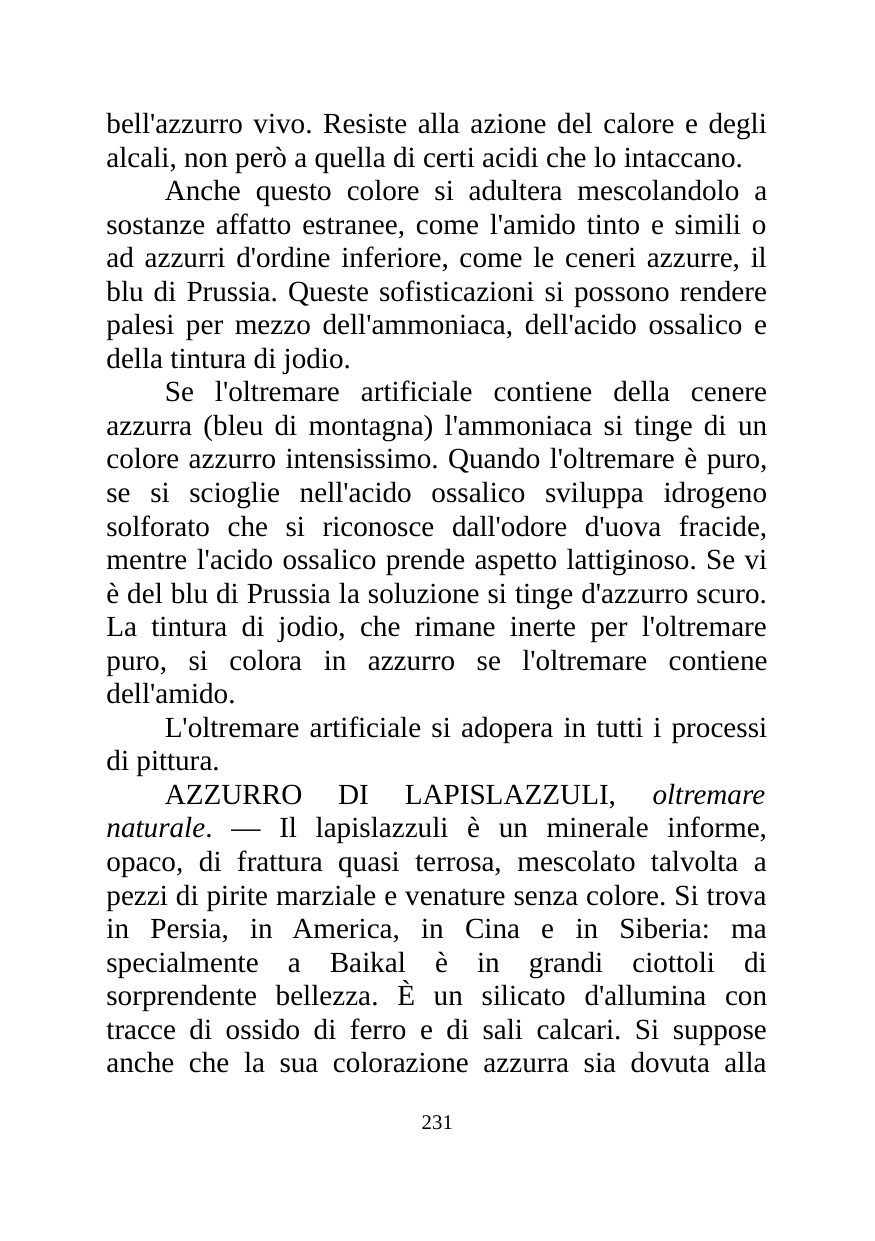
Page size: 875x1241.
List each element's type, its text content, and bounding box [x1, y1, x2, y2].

text Se l'oltremare artificiale contiene della cenere azzurra (bleu di montagna) l'ammoniaca si tinge di un colore azzurro intensissimo. Quando l'oltremare è puro, se si scioglie nell'acido ossalico sviluppa idrogeno solforato che si riconosce dall'odore d'uova fracide, mentre l'acido ossalico prende aspetto lattiginoso. Se vi è del blu di Prussia la soluzione si tinge d'azzurro scuro. La tintura di jodio, che rimane inerte per l'oltremare puro, si colora in azzurro se l'oltremare contiene dell'amido. [106, 374, 768, 710]
text L'oltremare artificiale si adopera in tutti i processi di pittura. [106, 710, 768, 777]
text AZZURRO DI LAPISLAZZULI, oltremare naturale. — Il lapislazzuli è un minerale informe, opaco, di frattura quasi terrosa, mescolato talvolta a pezzi di pirite marziale e venature senza colore. Si trova in Persia, in America, in Cina e in Siberia: ma specialmente a Baikal è in grandi ciottoli di sorprendente bellezza. È un silicato d'allumina con tracce di ossido di ferro e di sali calcari. Si suppose anche che la sua colorazione azzurra sia dovuta alla [106, 777, 768, 1079]
text Anche questo colore si adultera mescolandolo a sostanze affatto estranee, come l'amido tinto e simili o ad azzurri d'ordine inferiore, come le ceneri azzurre, il blu di Prussia. Queste sofisticazioni si possono rendere palesi per mezzo dell'ammoniaca, dell'acido ossalico e della tintura di jodio. [106, 173, 768, 374]
text bell'azzurro vivo. Resiste alla azione del calore e degli alcali, non però a quella di certi acidi che lo intaccano. [106, 106, 768, 173]
